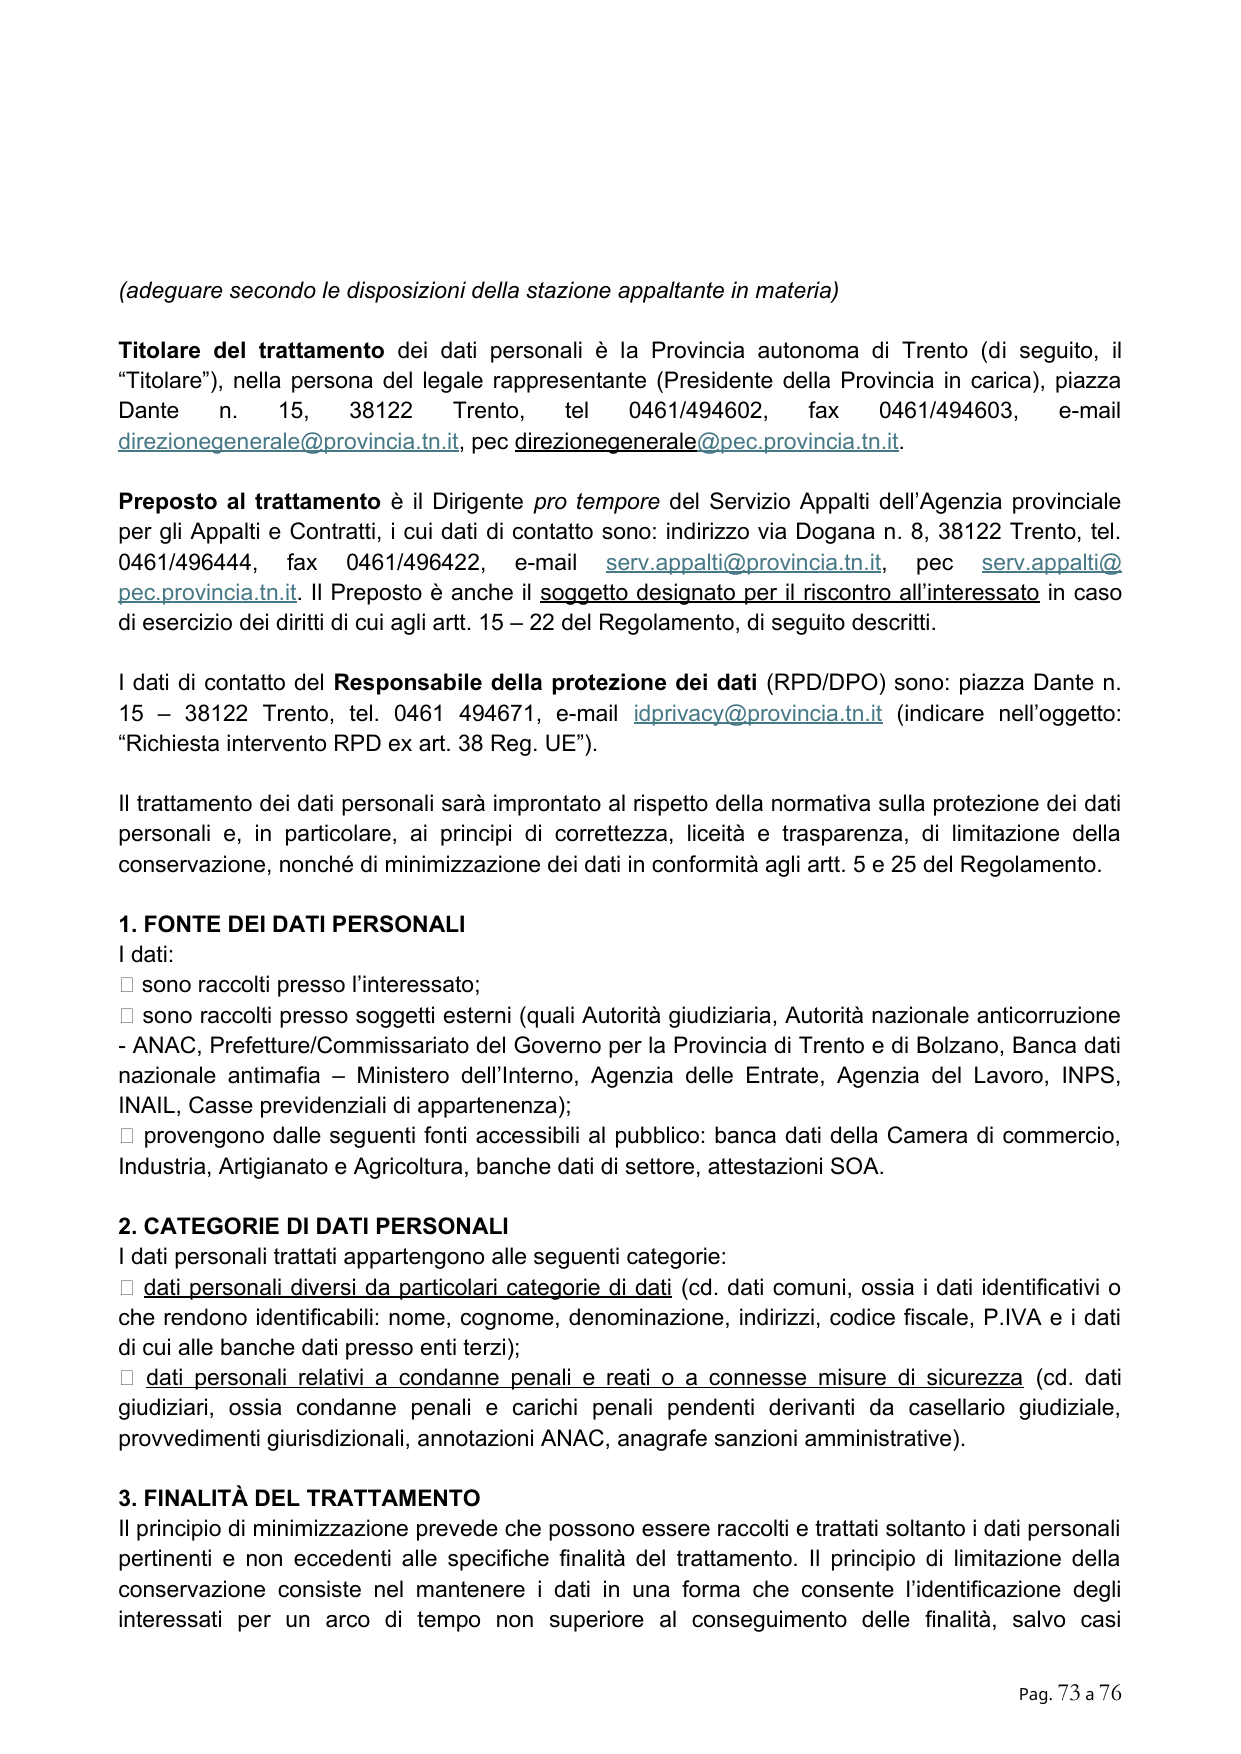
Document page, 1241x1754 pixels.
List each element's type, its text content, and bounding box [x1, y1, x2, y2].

text  provengono dalle seguenti fonti accessibili al pubblico: banca dati della Camera di commercio, Industria, Artigianato e Agricoltura, banche dati di settore, attestazioni SOA. [118, 1122, 1122, 1179]
text I dati: [118, 941, 1122, 968]
text I dati di contatto del Responsabile della protezione dei dati (RPD/DPO) sono: piazza Dante n. 15 – 38122 Trento, tel. 0461 494671, e-mail idprivacy@provincia.tn.it (indicare nell’oggetto: “Richiesta intervento RPD ex art. 38 Reg. UE”). [118, 669, 1122, 756]
text  dati personali relativi a condanne penali e reati o a connesse misure di sicurezza (cd. dati giudiziari, ossia condanne penali e carichi penali pendenti derivanti da casellario giudiziale, provvedimenti giurisdizionali, annotazioni ANAC, anagrafe sanzioni amministrative). [118, 1364, 1122, 1451]
text 3. FINALITÀ DEL TRATTAMENTO [118, 1485, 1122, 1511]
text Il principio di minimizzazione prevede che possono essere raccolti e trattati soltanto i dati personali pertinenti e non eccedenti alle specifiche finalità del trattamento. Il principio di limitazione della conservazione consiste nel mantenere i dati in una forma che consente l’identificazione degli interessati per un arco di tempo non superiore al conseguimento delle finalità, salvo casi [118, 1515, 1122, 1632]
text  sono raccolti presso soggetti esterni (quali Autorità giudiziaria, Autorità nazionale anticorruzione - ANAC, Prefetture/Commissariato del Governo per la Provincia di Trento e di Bolzano, Banca dati nazionale antimafia – Ministero dell’Interno, Agenzia delle Entrate, Agenzia del Lavoro, INPS, INAIL, Casse previdenziali di appartenenza); [118, 1002, 1122, 1119]
text I dati personali trattati appartengono alle seguenti categorie: [118, 1243, 1122, 1270]
text Preposto al trattamento è il Dirigente pro tempore del Servizio Appalti dell’Agenzia provinciale per gli Appalti e Contratti, i cui dati di contatto sono: indirizzo via Dogana n. 8, 38122 Trento, tel. 0461/496444, fax 0461/496422, e-mail serv.appalti@provincia.tn.it, pec serv.appalti@ pec.provincia.tn.it. Il Preposto è anche il soggetto designato per il riscontro all’interessato in caso di esercizio dei diritti di cui agli artt. 15 – 22 del Regolamento, di seguito descritti. [118, 488, 1122, 635]
text 2. CATEGORIE DI DATI PERSONALI [118, 1213, 1122, 1239]
text Il trattamento dei dati personali sarà improntato al rispetto della normativa sulla protezione dei dati personali e, in particolare, ai principi di correttezza, liceità e trasparenza, di limitazione della conservazione, nonché di minimizzazione dei dati in conformità agli artt. 5 e 25 del Regolamento. [118, 790, 1122, 877]
text (adeguare secondo le disposizioni della stazione appaltante in materia) [118, 277, 1122, 303]
text 1. FONTE DEI DATI PERSONALI [118, 911, 1122, 937]
text  sono raccolti presso l’interessato; [118, 971, 1122, 998]
text Titolare del trattamento dei dati personali è la Provincia autonoma di Trento (di seguito, il “Titolare”), nella persona del legale rappresentante (Presidente della Provincia in carica), piazza Dante n. 15, 38122 Trento, tel 0461/494602, fax 0461/494603, e-mail direzionegenerale@provincia.tn.it, pec direzionegenerale@pec.provincia.tn.it. [118, 337, 1122, 454]
text  dati personali diversi da particolari categorie di dati (cd. dati comuni, ossia i dati identificativi o che rendono identificabili: nome, cognome, denominazione, indirizzi, codice fiscale, P.IVA e i dati di cui alle banche dati presso enti terzi); [118, 1273, 1122, 1360]
